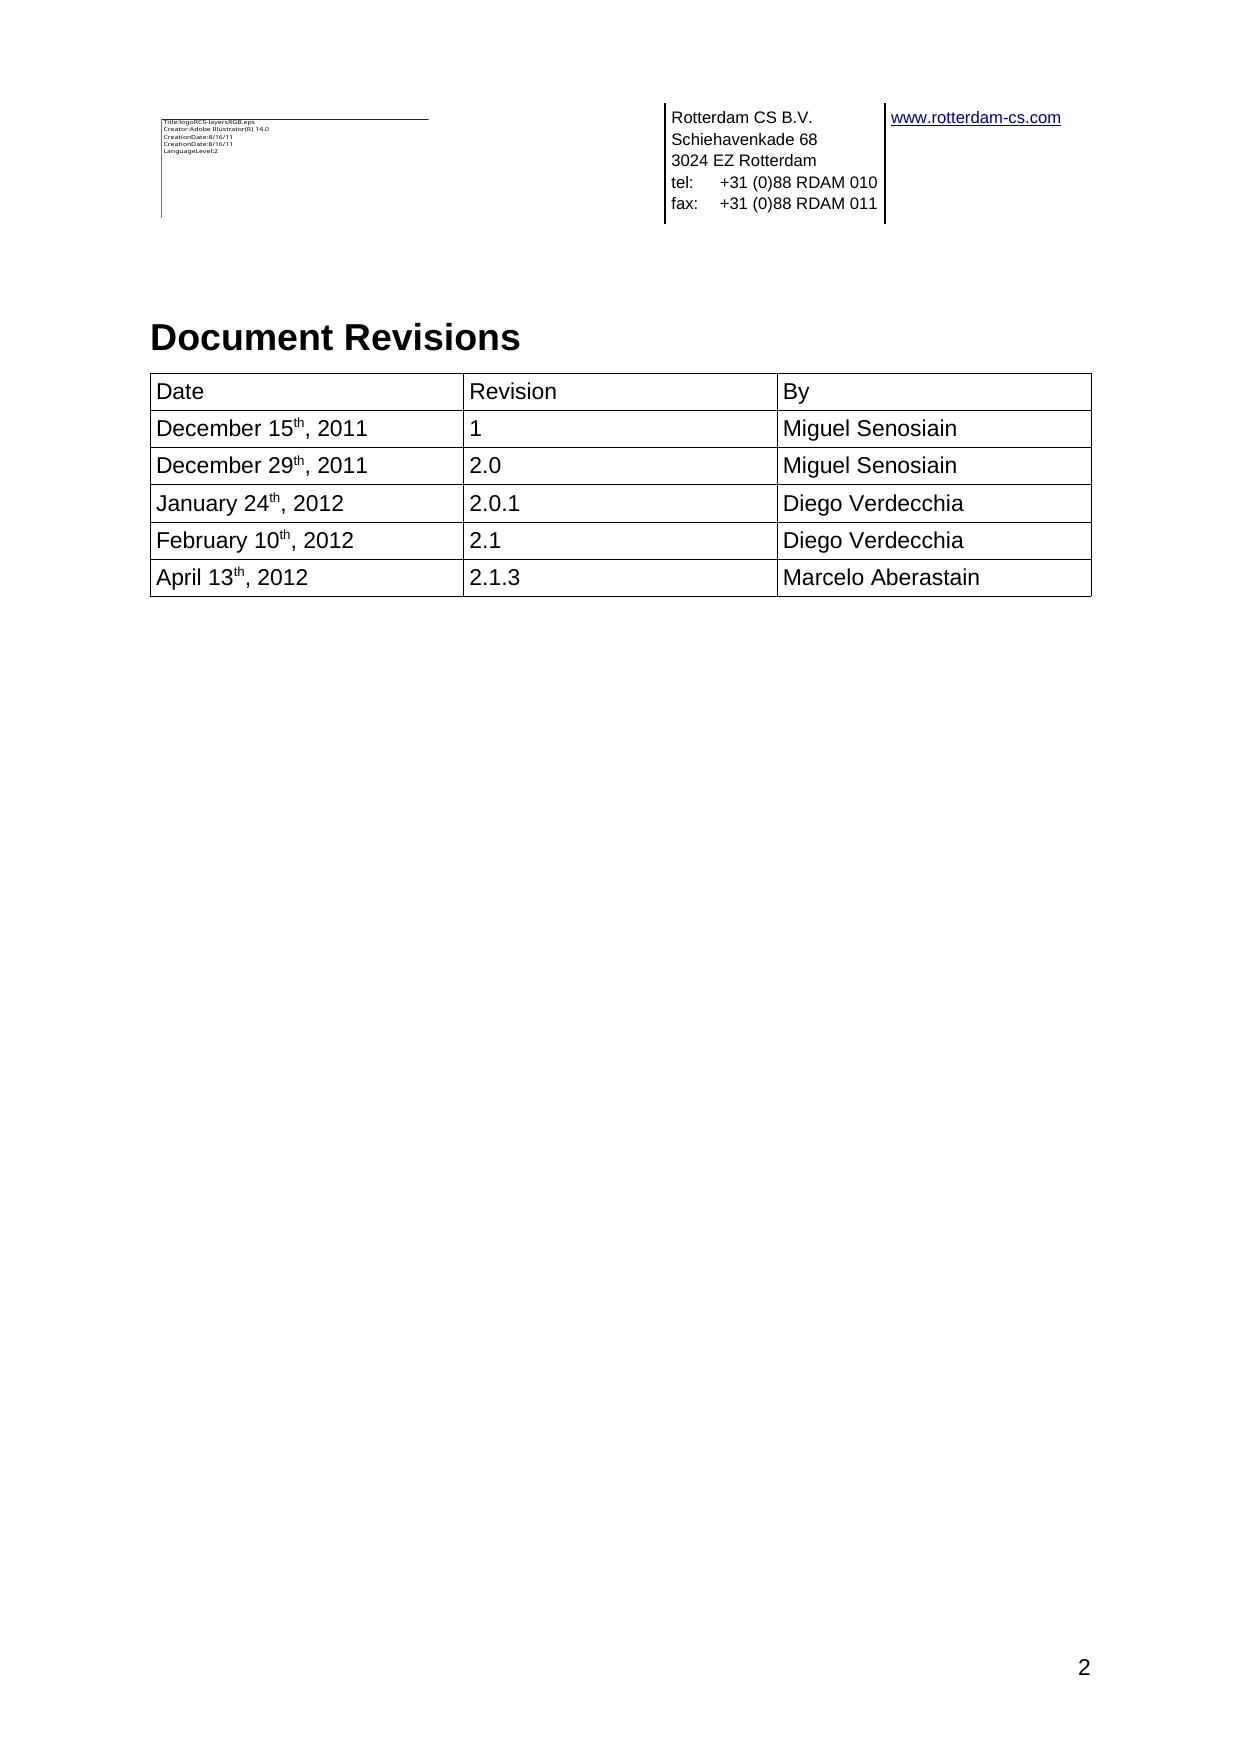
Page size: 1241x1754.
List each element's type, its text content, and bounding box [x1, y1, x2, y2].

table_cell January 24th, 2012 [151, 485, 463, 522]
table_cell February 10th, 2012 [151, 523, 463, 559]
subtitle Document Revisions [150, 316, 1091, 358]
table_header By [778, 374, 1091, 410]
table_cell December 15th, 2011 [151, 411, 463, 447]
table_cell Diego Verdecchia [778, 523, 1091, 559]
table_cell 2.0.1 [464, 485, 777, 522]
table_cell Marcelo Aberastain [778, 560, 1091, 596]
table_header Date [151, 374, 463, 410]
table_cell 2.0 [464, 448, 777, 484]
table_cell Miguel Senosiain [778, 448, 1091, 484]
table_cell 1 [464, 411, 777, 447]
table_cell April 13th, 2012 [151, 560, 463, 596]
table_cell 2.1 [464, 523, 777, 559]
table_cell Miguel Senosiain [778, 411, 1091, 447]
table_cell Diego Verdecchia [778, 485, 1091, 522]
table_header Revision [464, 374, 777, 410]
table_cell December 29th, 2011 [151, 448, 463, 484]
table_cell 2.1.3 [464, 560, 777, 596]
